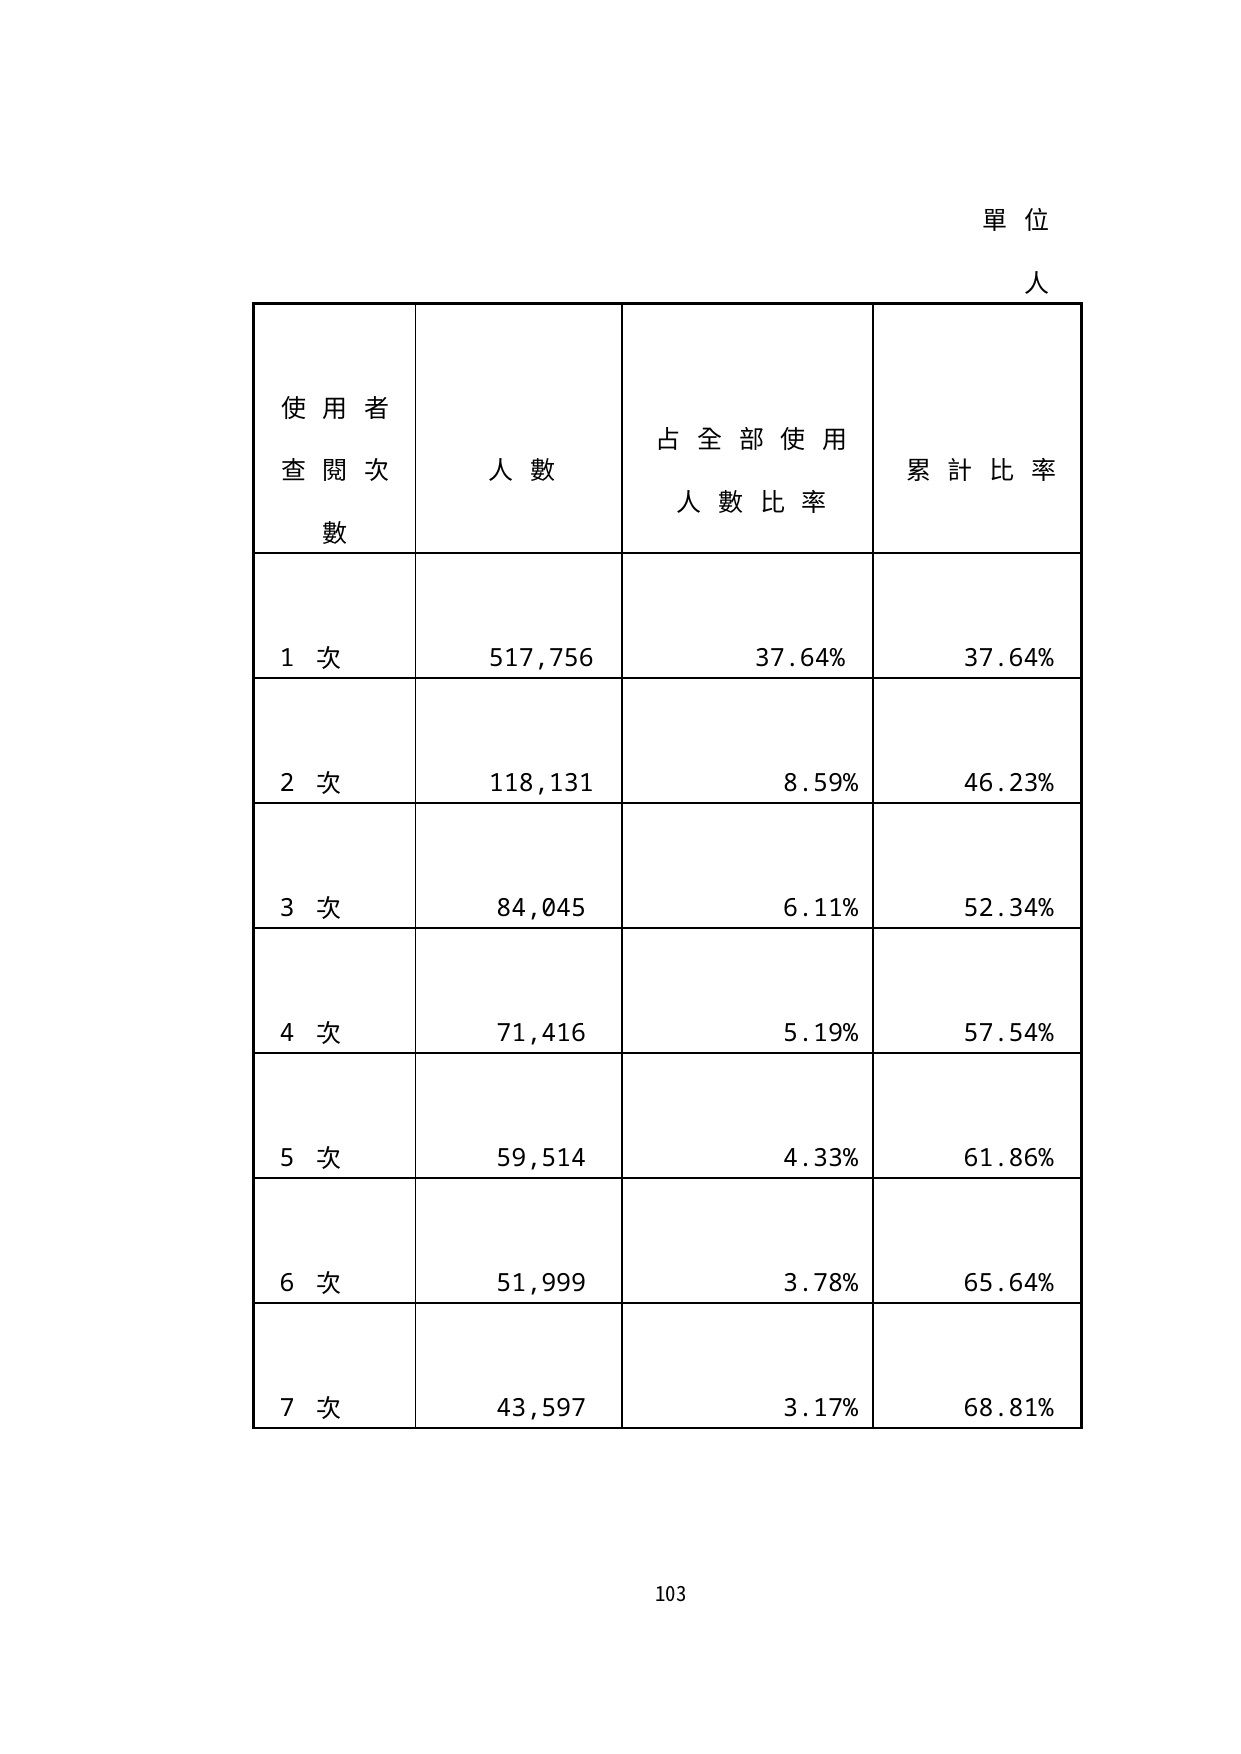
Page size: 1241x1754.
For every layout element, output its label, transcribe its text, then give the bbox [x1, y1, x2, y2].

text 單位：人 [240, 177, 1058, 302]
table_cell 8.59% [623, 679, 872, 802]
table_cell 6.11% [623, 804, 872, 927]
table_cell 65.64% [874, 1179, 1080, 1302]
table_header 使用者 查閱次數 [255, 305, 415, 552]
table_cell 1次 [255, 554, 415, 677]
table_cell 118,131 [416, 679, 621, 802]
table_cell 68.81% [874, 1304, 1080, 1427]
table_header 人數 [416, 305, 621, 552]
table_cell 4.33% [623, 1054, 872, 1177]
table_cell 52.34% [874, 804, 1080, 927]
table_cell 51,999 [416, 1179, 621, 1302]
table_cell 6次 [255, 1179, 415, 1302]
table_header 累計比率 [874, 305, 1080, 552]
table_cell 43,597 [416, 1304, 621, 1427]
table_cell 84,045 [416, 804, 621, 927]
table_cell 4次 [255, 929, 415, 1052]
table_cell 37.64% [623, 554, 872, 677]
table_cell 2次 [255, 679, 415, 802]
table_cell 3.17% [623, 1304, 872, 1427]
table_cell 3次 [255, 804, 415, 927]
table_cell 71,416 [416, 929, 621, 1052]
table_cell 3.78% [623, 1179, 872, 1302]
table_cell 5次 [255, 1054, 415, 1177]
table_header 占全部使用人數比率 [623, 305, 872, 552]
table_cell 57.54% [874, 929, 1080, 1052]
table_cell 5.19% [623, 929, 872, 1052]
table_cell 61.86% [874, 1054, 1080, 1177]
table_cell 7次 [255, 1304, 415, 1427]
table_cell 517,756 [416, 554, 621, 677]
table_cell 37.64% [874, 554, 1080, 677]
table_cell 59,514 [416, 1054, 621, 1177]
table_cell 46.23% [874, 679, 1080, 802]
